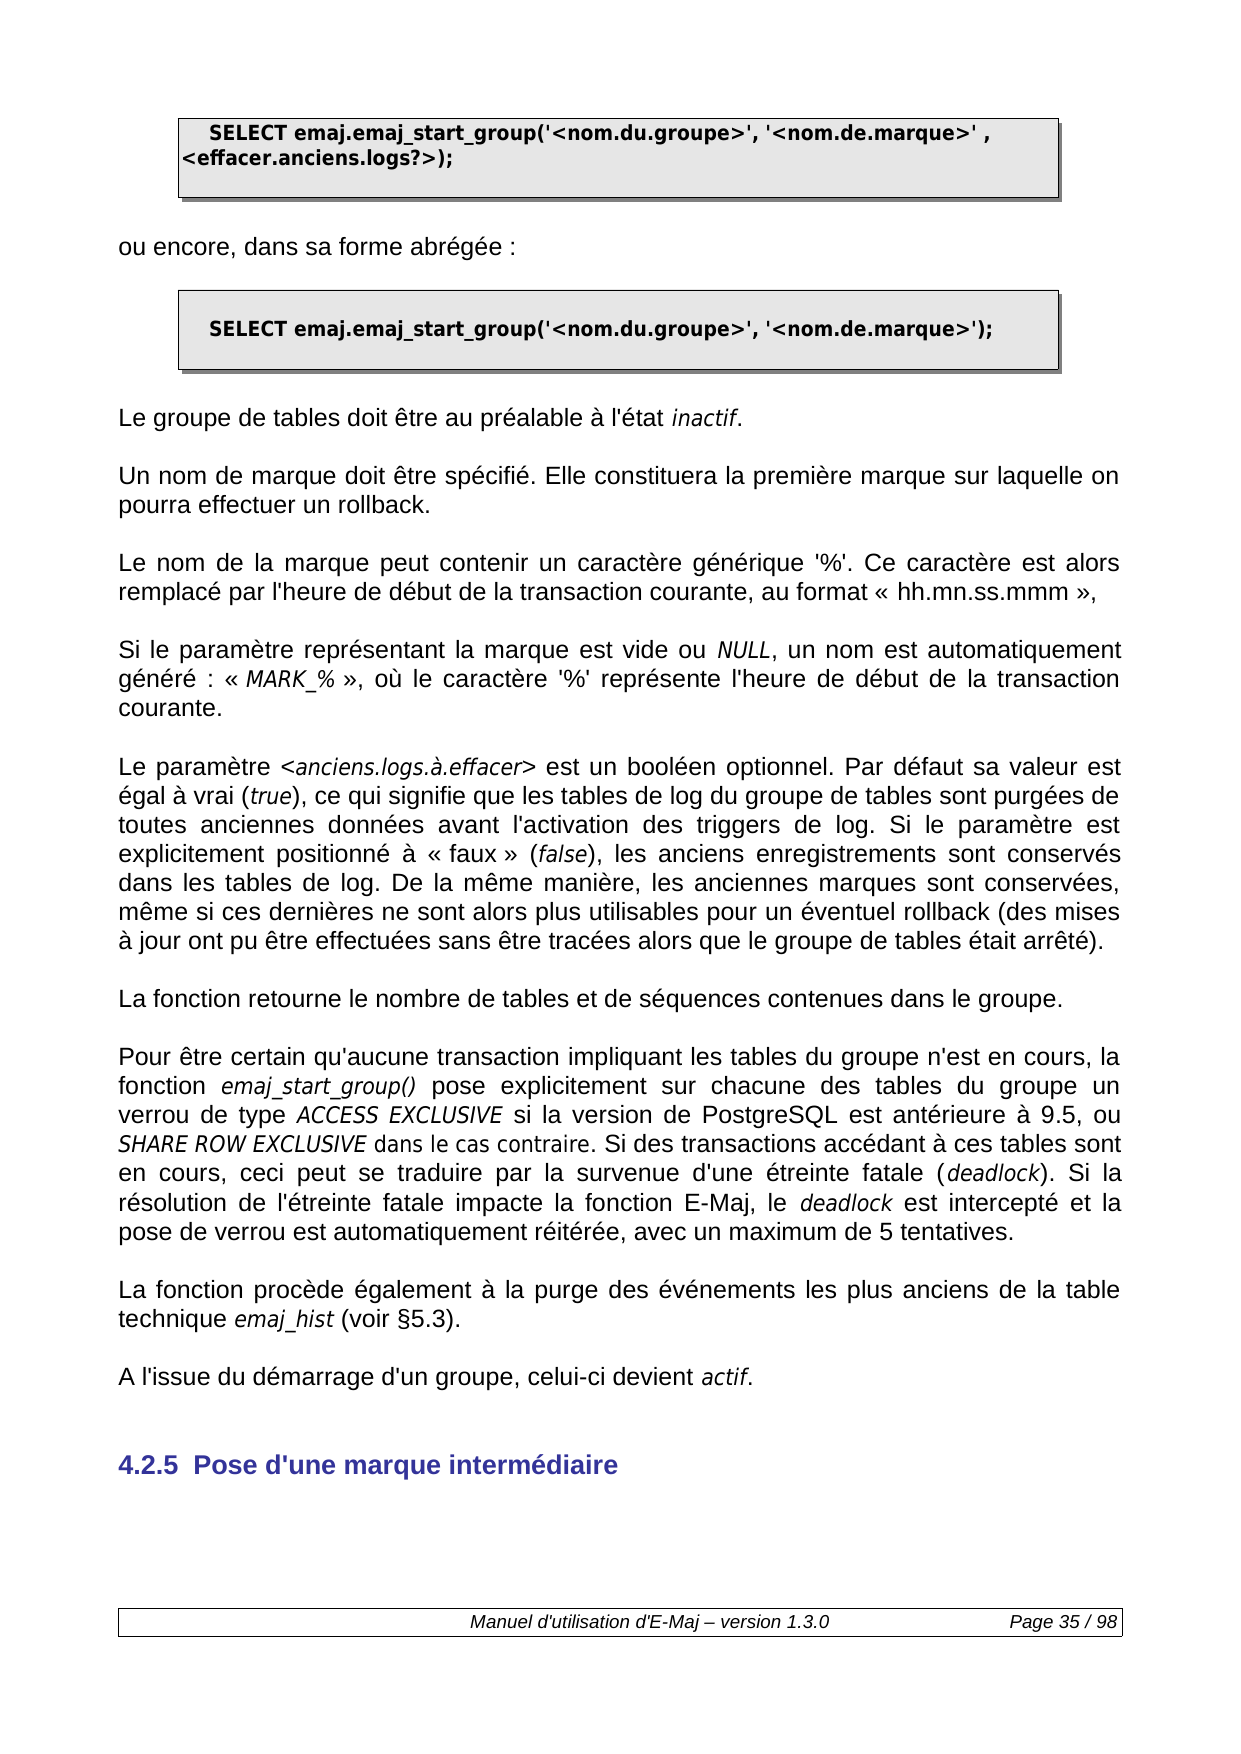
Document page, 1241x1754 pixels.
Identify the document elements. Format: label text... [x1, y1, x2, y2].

text Si le paramètre représentant la marque est vide ou NULL, un nom est automatiquement généré : « MARK_% », où le caractère '%' représente l'heure de début de la transaction courante. [118, 635, 1122, 722]
text Le groupe de tables doit être au préalable à l'état inactif. [118, 403, 1122, 432]
text Le paramètre <anciens.logs.à.effacer> est un booléen optionnel. Par défaut sa valeur est égal à vrai (true), ce qui signifie que les tables de log du groupe de tables sont purgées de toutes anciennes données avant l'activation des triggers de log. Si le paramètre est explicitement positionné à « faux » (false), les anciens enregistrements sont conservés dans les tables de log. De la même manière, les anciennes marques sont conservées, même si ces dernières ne sont alors plus utilisables pour un éventuel rollback (des mises à jour ont pu être effectuées sans être tracées alors que le groupe de tables était arrêté). [118, 751, 1122, 955]
text A l'issue du démarrage d'un groupe, celui-ci devient actif. [118, 1362, 1122, 1391]
text ou encore, dans sa forme abrégée : [118, 231, 1122, 260]
subtitle Pose d'une marque intermédiaire [118, 1449, 1122, 1480]
text Un nom de marque doit être spécifié. Elle constituera la première marque sur laquelle on pourra effectuer un rollback. [118, 461, 1122, 519]
text Pour être certain qu'aucune transaction impliquant les tables du groupe n'est en cours, la fonction emaj_start_group() pose explicitement sur chacune des tables du groupe un verrou de type ACCESS EXCLUSIVE si la version de PostgreSQL est antérieure à 9.5, ou SHARE ROW EXCLUSIVE dans le cas contraire. Si des transactions accédant à ces tables sont en cours, ceci peut se traduire par la survenue d'une étreinte fatale (deadlock). Si la résolution de l'étreinte fatale impacte la fonction E-Maj, le deadlock est intercepté et la pose de verrou est automatiquement réitérée, avec un maximum de 5 tentatives. [118, 1042, 1122, 1246]
text SELECT emaj.emaj_start_group('<nom.du.groupe>', '<nom.de.marque>'); [179, 314, 1058, 338]
text SELECT emaj.emaj_start_group('<nom.du.groupe>', '<nom.de.marque>' , <effacer.anciens.logs?>); [179, 119, 1058, 167]
text La fonction retourne le nombre de tables et de séquences contenues dans le groupe. [118, 984, 1122, 1013]
text Le nom de la marque peut contenir un caractère générique '%'. Ce caractère est alors remplacé par l'heure de début de la transaction courante, au format « hh.mn.ss.mmm », [118, 548, 1122, 606]
text La fonction procède également à la purge des événements les plus anciens de la table technique emaj_hist (voir §5.3). [118, 1274, 1122, 1333]
